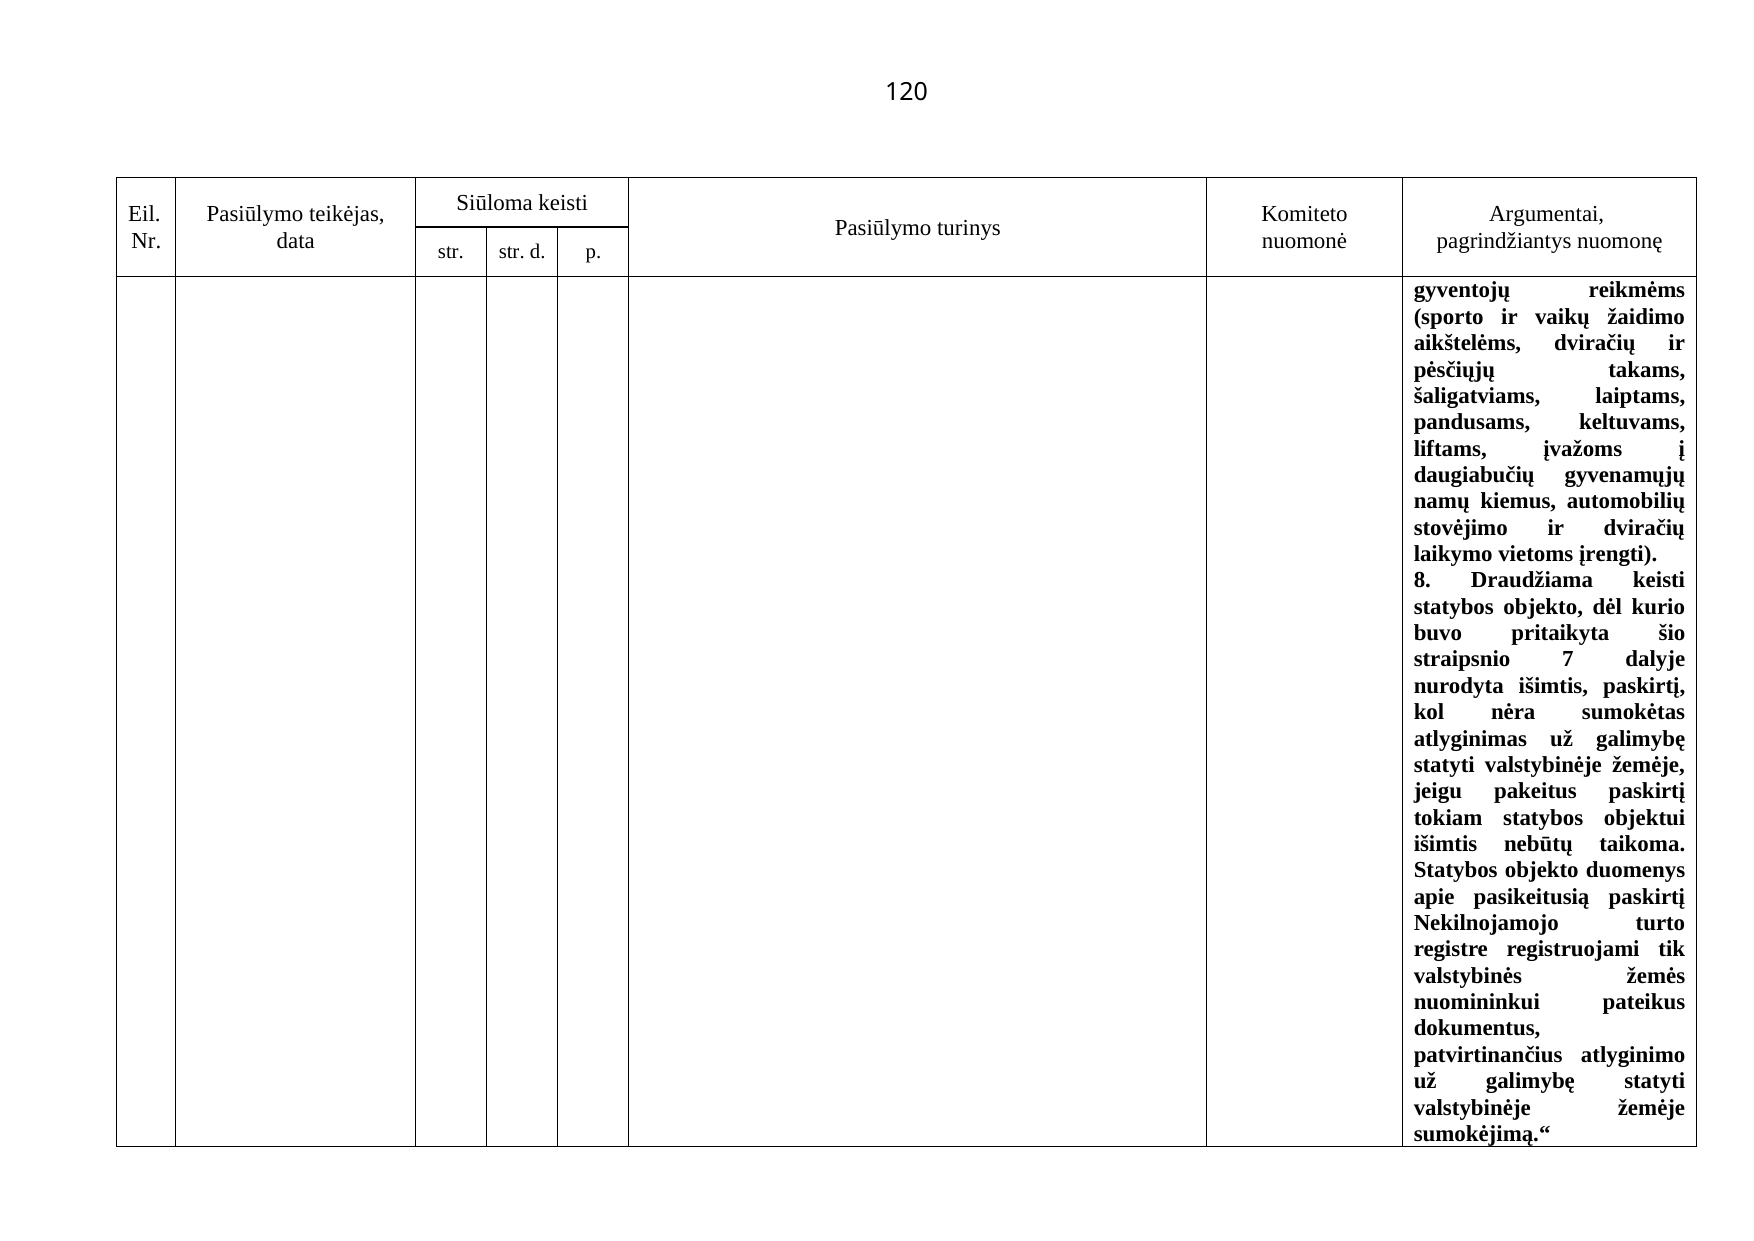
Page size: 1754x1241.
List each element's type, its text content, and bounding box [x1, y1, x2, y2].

table_cell [558, 277, 628, 1146]
table_header Pasiūlymo teikėjas, data [176, 178, 415, 276]
table_cell gyventojų reikmėms (sporto ir vaikų žaidimo aikštelėms, dviračių ir pėsčiųjų takams, šaligatviams, laiptams, pandusams, keltuvams, liftams, įvažoms į daugiabučių gyvenamųjų namų kiemus, automobilių stovėjimo ir dviračių laikymo vietoms įrengti). 8. Draudžiama keisti statybos objekto, dėl kurio buvo pritaikyta šio straipsnio 7 dalyje nurodyta išimtis, paskirtį, kol nėra sumokėtas atlyginimas už galimybę statyti valstybinėje žemėje, jeigu pakeitus paskirtį tokiam statybos objektui išimtis nebūtų taikoma. Statybos objekto duomenys apie pasikeitusią paskirtį Nekilnojamojo turto registre registruojami tik valstybinės žemės nuomininkui pateikus dokumentus, patvirtinančius atlyginimo už galimybę statyti valstybinėje žemėje sumokėjimą.“ [1403, 277, 1696, 1146]
table_cell str. d. [487, 228, 557, 276]
table_cell [117, 277, 175, 1146]
table_cell [629, 277, 1206, 1146]
table_cell [176, 277, 415, 1146]
table_header Pasiūlymo turinys [629, 178, 1206, 276]
table_cell p. [558, 228, 628, 276]
table_cell [487, 277, 557, 1146]
table_header Siūloma keisti [416, 178, 628, 226]
table_cell str. [416, 228, 486, 276]
table_header Komiteto nuomonė [1207, 178, 1402, 276]
table_cell [1207, 277, 1402, 1146]
table_header Eil. Nr. [117, 178, 175, 276]
table_cell [416, 277, 486, 1146]
table_header Argumentai, pagrindžiantys nuomonę [1403, 178, 1696, 276]
